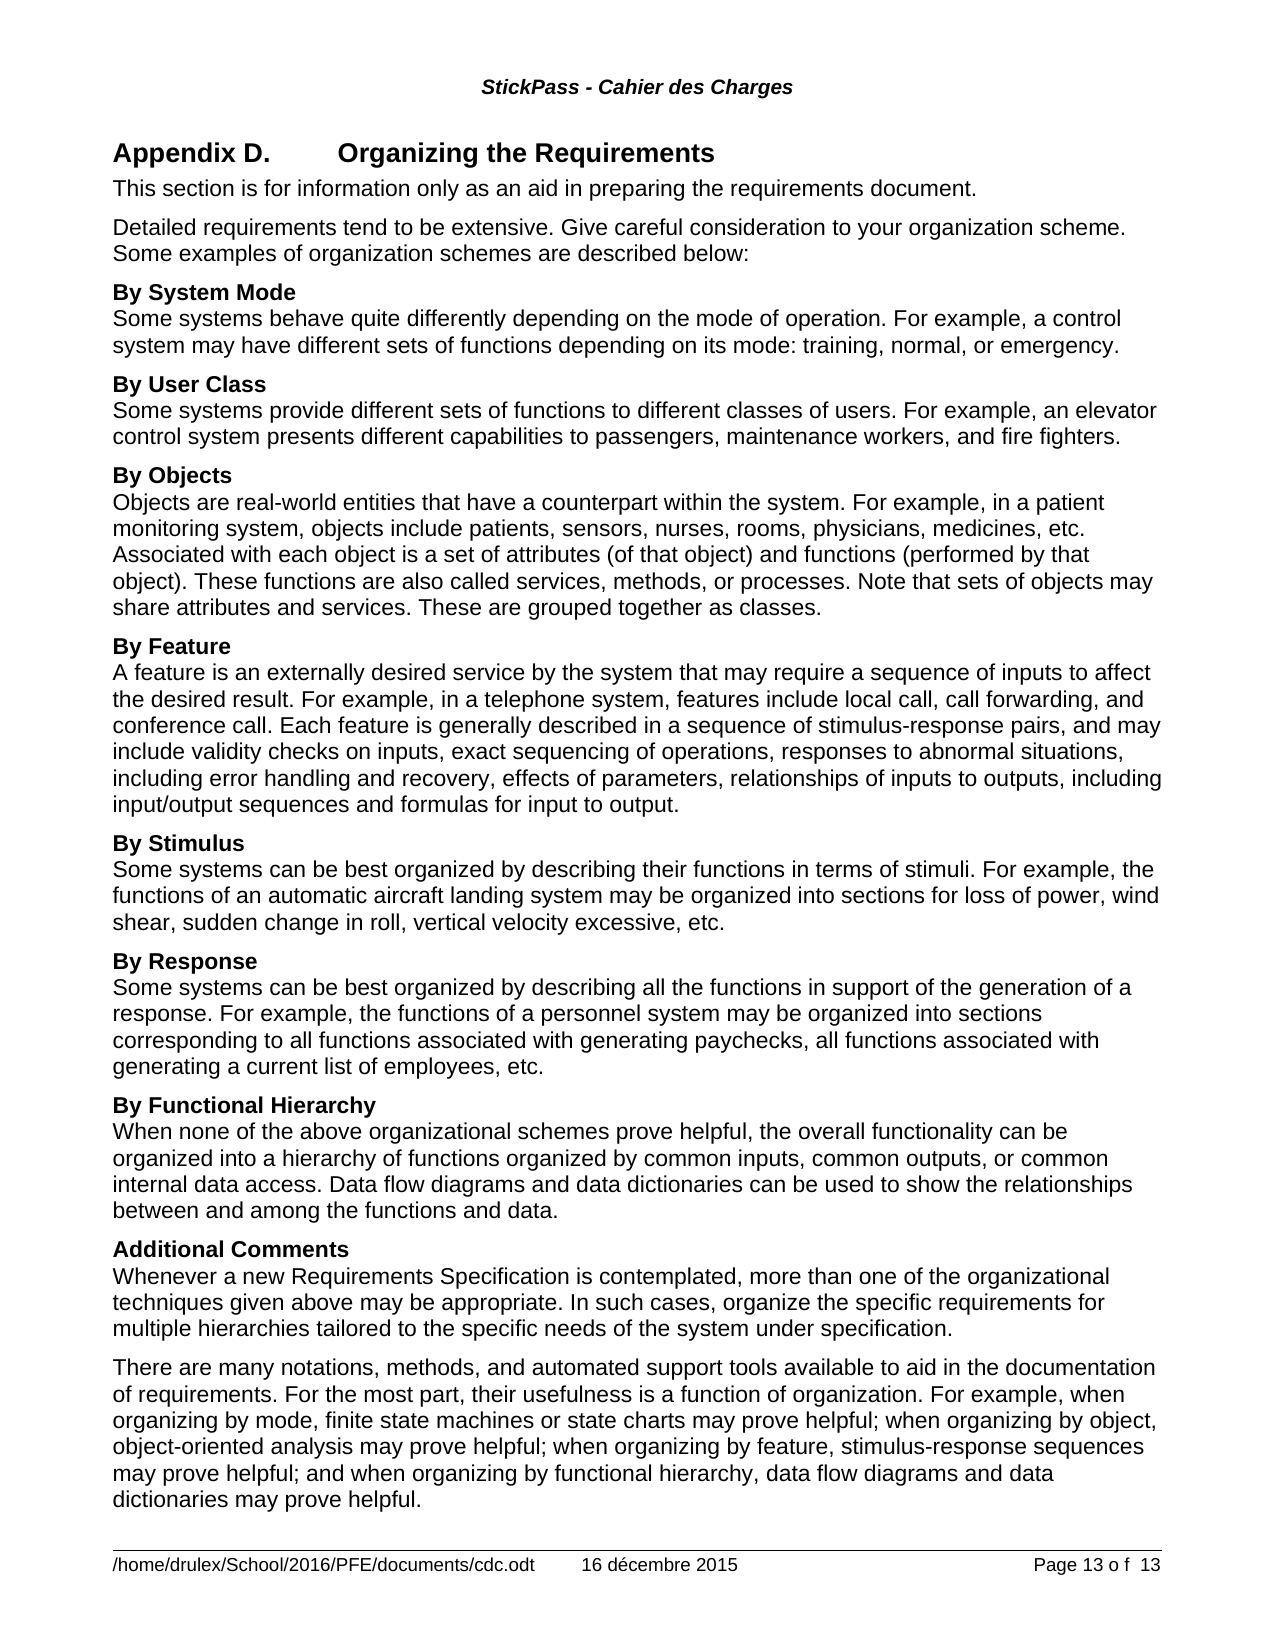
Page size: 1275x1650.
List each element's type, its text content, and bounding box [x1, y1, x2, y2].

text Some systems provide different sets of functions to different classes of users. For example, an elevator control system presents different capabilities to passengers, maintenance workers, and fire fighters. [112, 397, 1162, 450]
text When none of the above organizational schemes prove helpful, the overall functionality can be organized into a hierarchy of functions organized by common inputs, common outputs, or common internal data access. Data flow diagrams and data dictionaries can be used to show the relationships between and among the functions and data. [112, 1118, 1162, 1224]
list Organizing the Requirements [112, 137, 1162, 169]
text There are many notations, methods, and automated support tools available to aid in the documentation of requirements. For the most part, their usefulness is a function of organization. For example, when organizing by mode, finite state machines or state charts may prove helpful; when organizing by object, object-oriented analysis may prove helpful; when organizing by feature, stimulus-response sequences may prove helpful; and when organizing by functional hierarchy, data flow diagrams and data dictionaries may prove helpful. [112, 1354, 1162, 1512]
text Some systems behave quite differently depending on the mode of operation. For example, a control system may have different sets of functions depending on its mode: training, normal, or emergency. [112, 305, 1162, 358]
text Some systems can be best organized by describing their functions in terms of stimuli. For example, the functions of an automatic aircraft landing system may be organized into sections for loss of power, wind shear, sudden change in roll, vertical velocity excessive, etc. [112, 856, 1162, 935]
text By User Class [112, 371, 1162, 397]
text By Feature [112, 633, 1162, 659]
text By Stimulus [112, 830, 1162, 856]
text By Response [112, 948, 1162, 974]
text Objects are real-world entities that have a counterpart within the system. For example, in a patient monitoring system, objects include patients, sensors, nurses, rooms, physicians, medicines, etc. Associated with each object is a set of attributes (of that object) and functions (performed by that object). These functions are also called services, methods, or processes. Note that sets of objects may share attributes and services. These are grouped together as classes. [112, 488, 1162, 620]
text By Functional Hierarchy [112, 1092, 1162, 1118]
text Additional Comments [112, 1236, 1162, 1263]
text A feature is an externally desired service by the system that may require a sequence of inputs to affect the desired result. For example, in a telephone system, features include local call, call forwarding, and conference call. Each feature is generally described in a sequence of stimulus-response pairs, and may include validity checks on inputs, exact sequencing of operations, responses to abnormal situations, including error handling and recovery, effects of parameters, relationships of inputs to outputs, including input/output sequences and formulas for input to output. [112, 659, 1162, 817]
text Whenever a new Requirements Specification is contemplated, more than one of the organizational techniques given above may be appropriate. In such cases, organize the specific requirements for multiple hierarchies tailored to the specific needs of the system under specification. [112, 1263, 1162, 1342]
text Detailed requirements tend to be extensive. Give careful consideration to your organization scheme. Some examples of organization schemes are described below: [112, 214, 1162, 267]
text Some systems can be best organized by describing all the functions in support of the generation of a response. For example, the functions of a personnel system may be organized into sections corresponding to all functions associated with generating paychecks, all functions associated with generating a current list of employees, etc. [112, 974, 1162, 1079]
text This section is for information only as an aid in preparing the requirements document. [112, 175, 1162, 201]
text By Objects [112, 462, 1162, 488]
text By System Mode [112, 279, 1162, 305]
